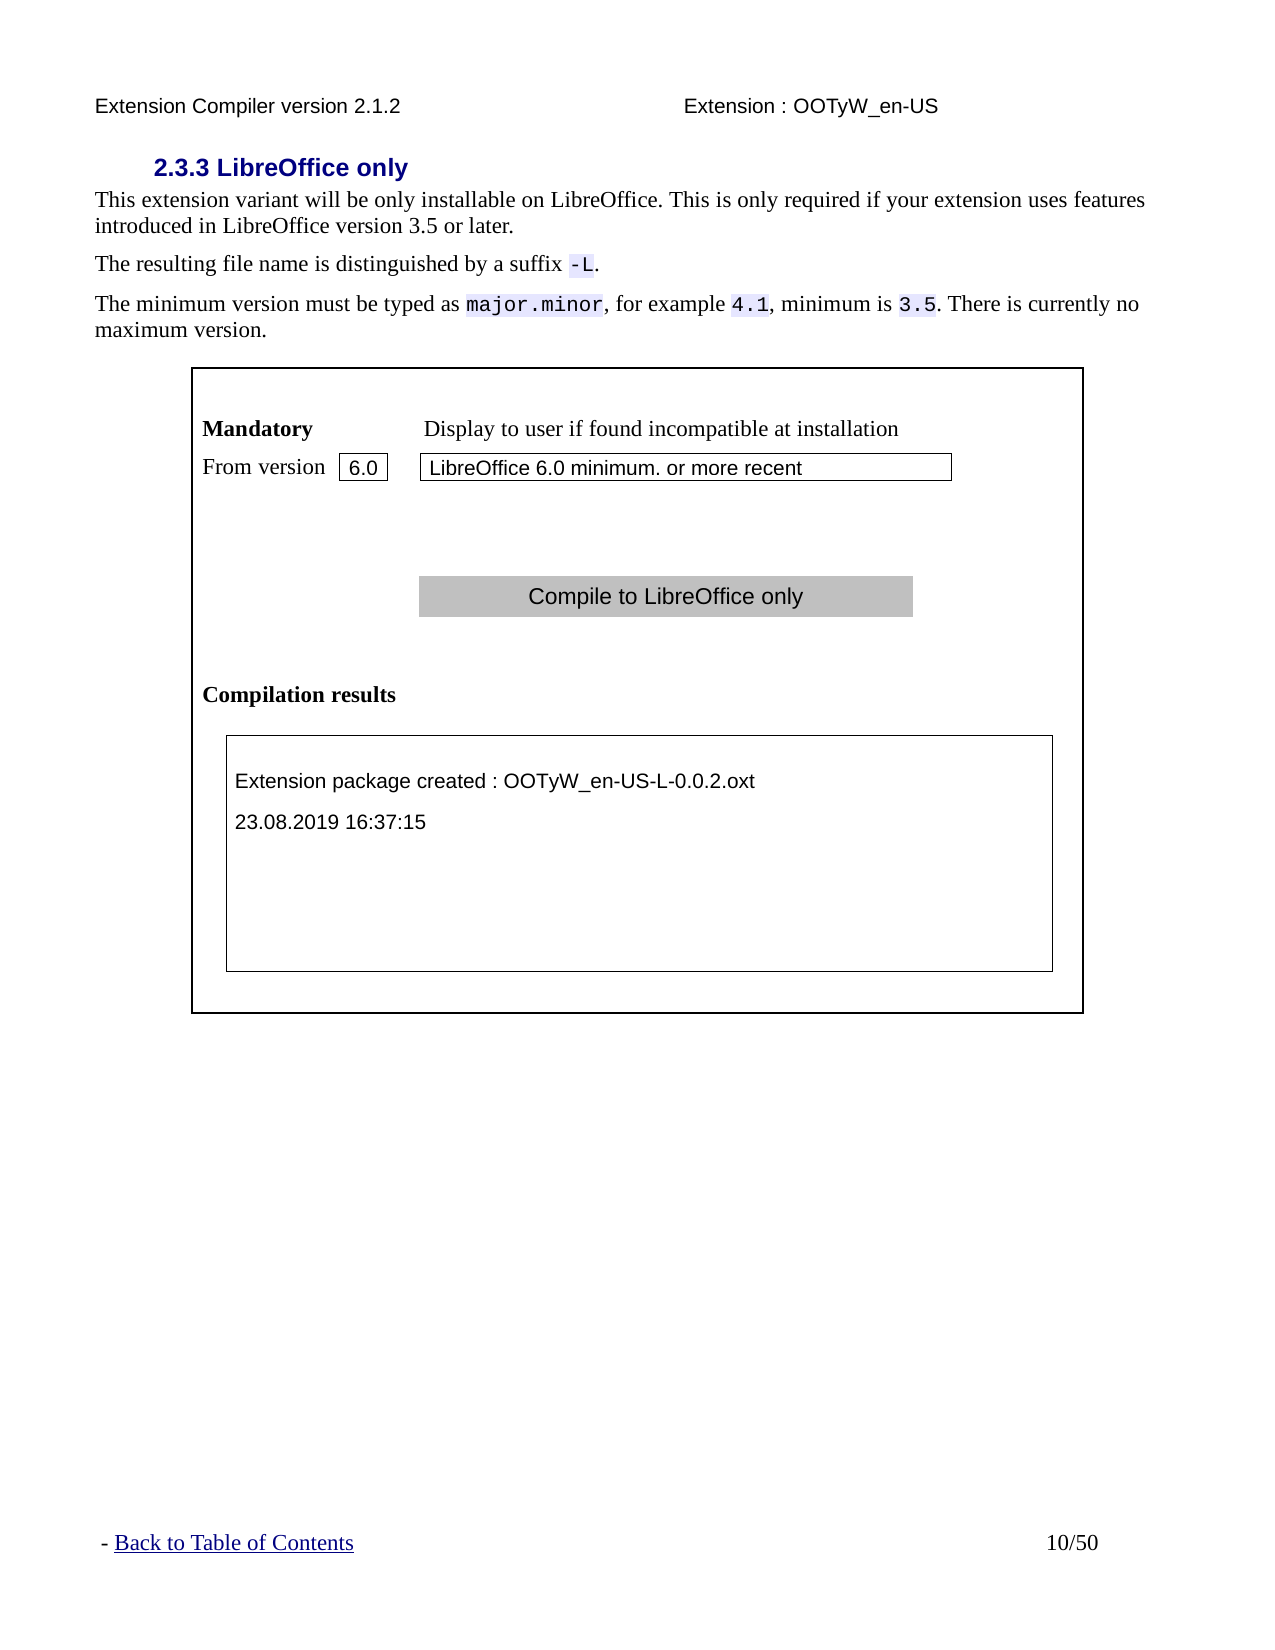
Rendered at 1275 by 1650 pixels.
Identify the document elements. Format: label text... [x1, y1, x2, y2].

text [952, 454, 1073, 480]
text The minimum version must be typed as major.minor, for example 4.1, minimum is 3.5. There is currently no maximum version. [94, 290, 1181, 343]
text [388, 454, 420, 480]
text Mandatory Display to user if found incompatible at installation [202, 416, 1073, 442]
text From version [202, 454, 339, 480]
text Compilation results [202, 682, 1073, 708]
text The resulting file name is distinguished by a suffix -L. [94, 251, 1181, 278]
text This extension variant will be only installable on LibreOffice. This is only required if your extension uses features introduced in LibreOffice version 3.5 or later. [94, 187, 1181, 238]
subtitle LibreOffice only [153, 153, 1181, 181]
